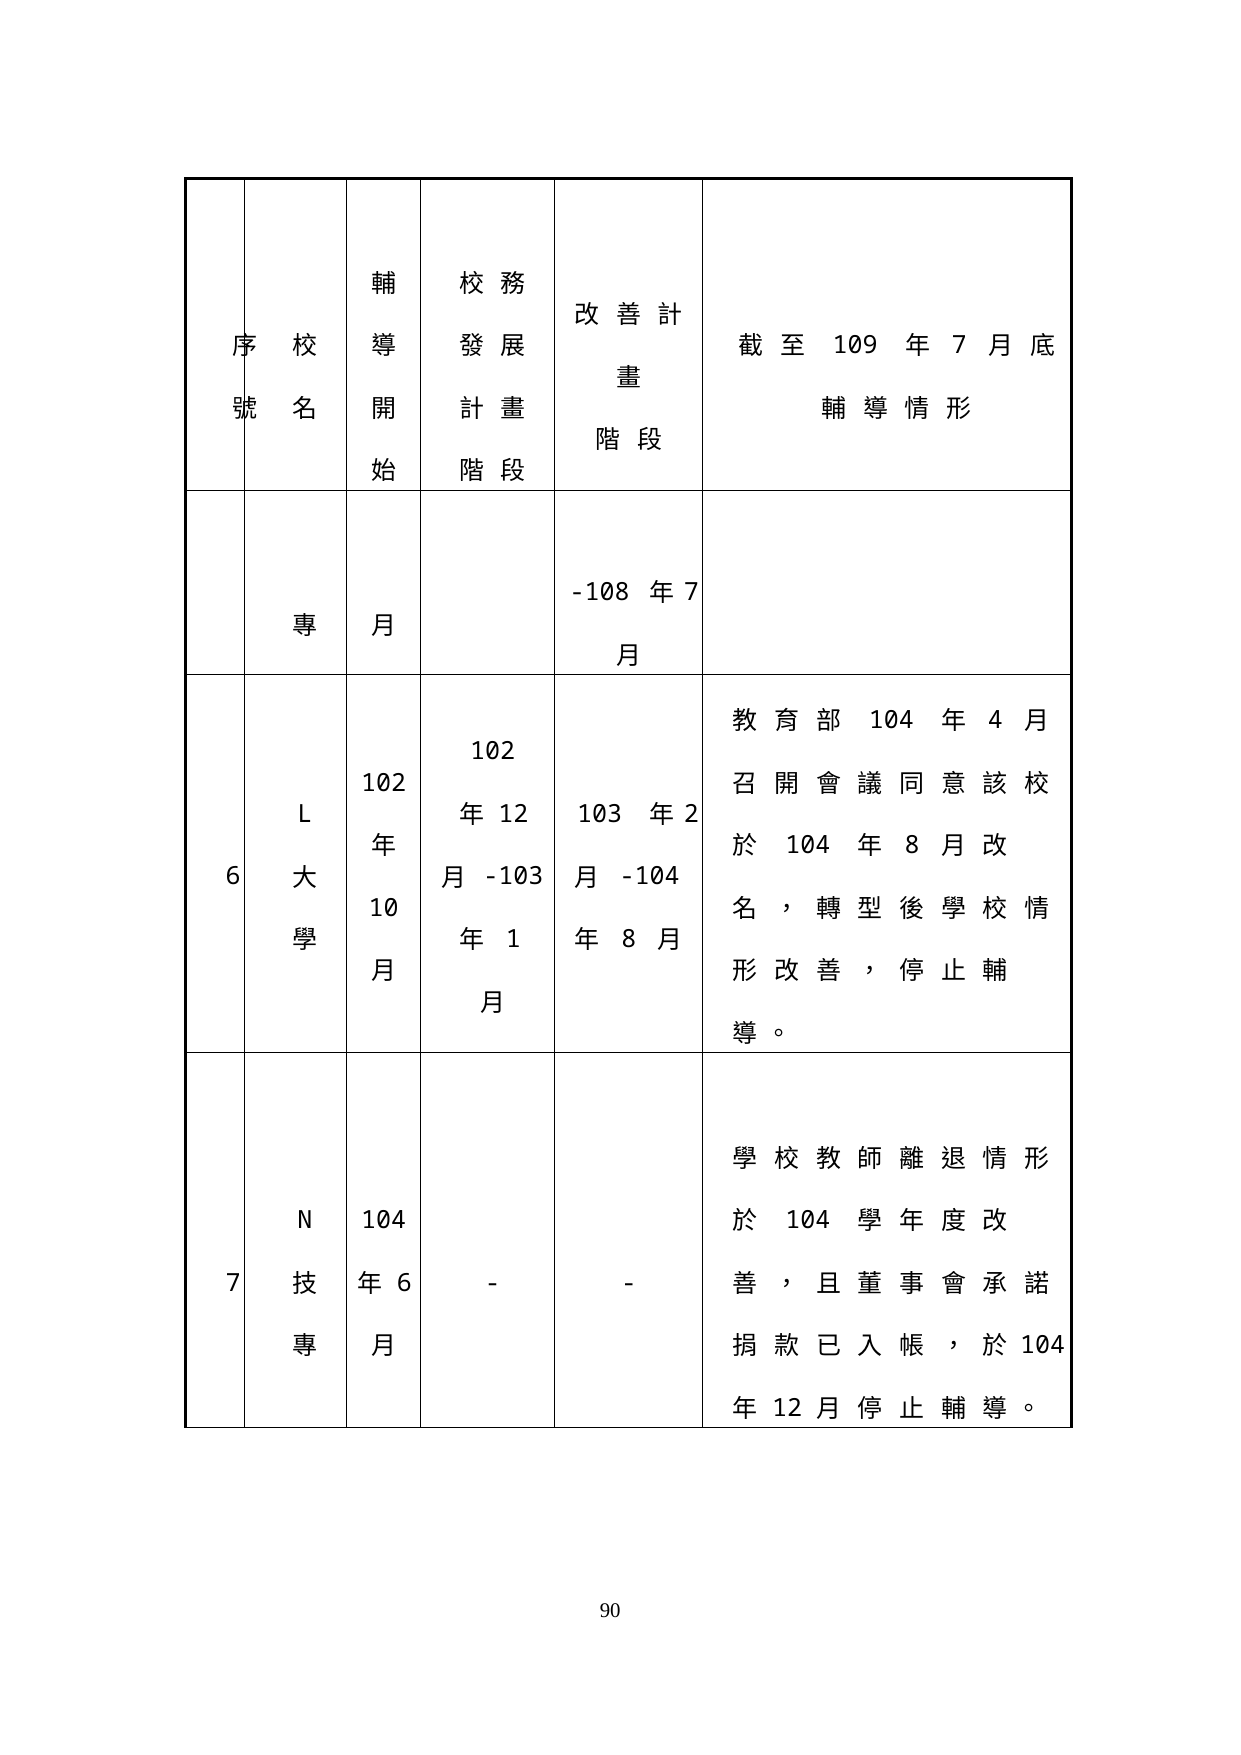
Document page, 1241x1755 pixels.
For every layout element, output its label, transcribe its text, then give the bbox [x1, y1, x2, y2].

table_cell 6 [187, 675, 244, 1052]
table_cell - [421, 1053, 554, 1427]
table_cell 月 [347, 491, 420, 674]
table_cell 學校教師離退情形於104學年度改善，且董事會承諾捐款已入帳，於104年12月停止輔導。 [703, 1053, 1070, 1427]
table_cell 102年12月-103年1月 [421, 675, 554, 1052]
table_cell N技專 [245, 1053, 346, 1427]
table_header 序號 [187, 180, 244, 490]
table_cell 專 [245, 491, 346, 674]
table_cell 7 [187, 1053, 244, 1427]
table_cell - [555, 1053, 702, 1427]
table_cell [187, 491, 244, 674]
table_cell [703, 491, 1070, 674]
table_header 校名 [245, 180, 346, 490]
table_header 輔導開始 [347, 180, 420, 490]
table_cell 103年2月-104年8月 [555, 675, 702, 1052]
table_header 改善計畫 階段 [555, 180, 702, 490]
table_cell 104年6月 [347, 1053, 420, 1427]
table_cell - [421, 491, 554, 674]
table_header 截至109年7月底輔導情形 [703, 180, 1070, 490]
table_cell 教育部104年4月召開會議同意該校於104年8月改名，轉型後學校情形改善，停止輔導。 [703, 675, 1070, 1052]
table_cell 102年10月 [347, 675, 420, 1052]
table_header 校務發展 計畫階段 [421, 180, 554, 490]
table_cell -108年7月 [555, 491, 702, 674]
table_cell L大學 [245, 675, 346, 1052]
